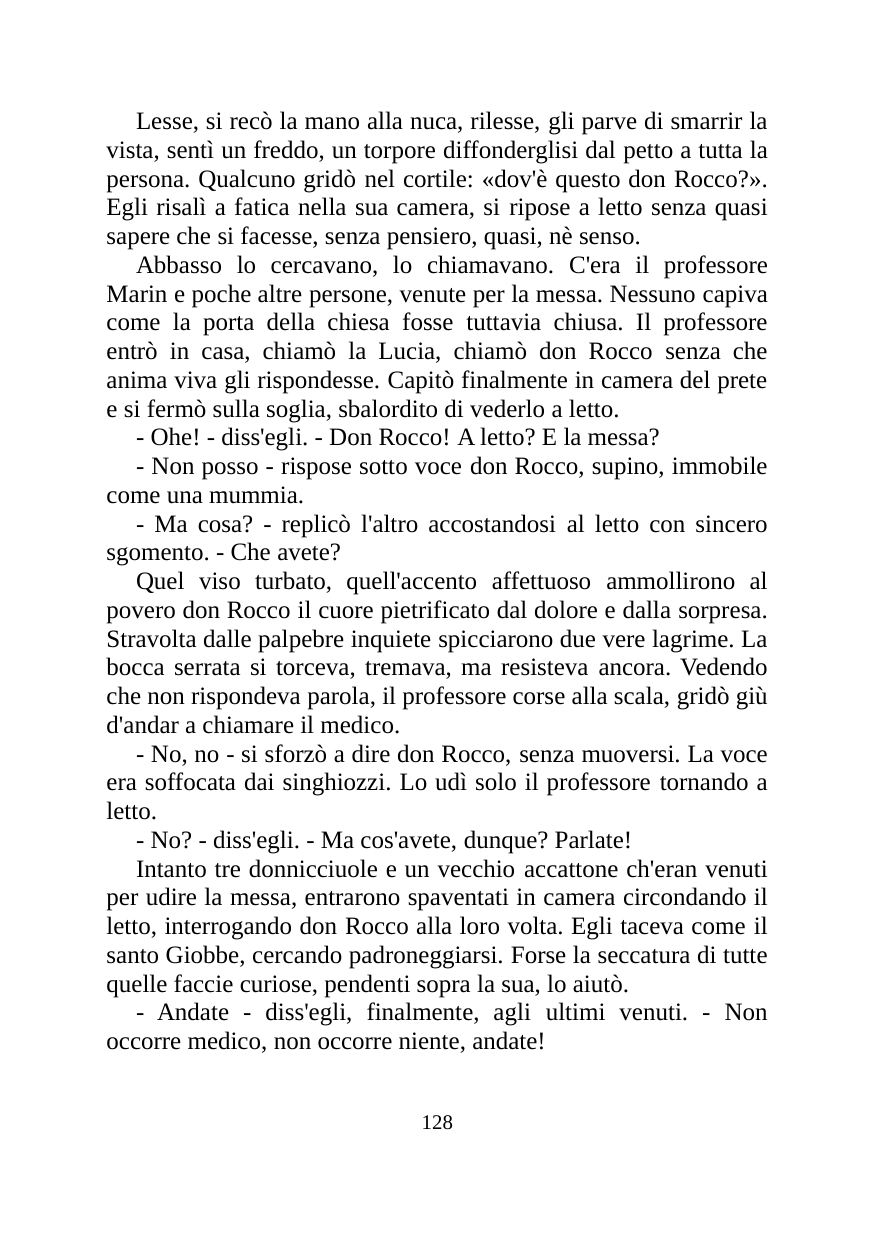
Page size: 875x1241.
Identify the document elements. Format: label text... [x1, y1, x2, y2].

text - No, no - si sforzò a dire don Rocco, senza muoversi. La voce era soffocata dai singhiozzi. Lo udì solo il professore tornando a letto. [106, 739, 768, 825]
text - Non posso - rispose sotto voce don Rocco, supino, immobile come una mummia. [106, 451, 768, 509]
text Intanto tre donnicciuole e un vecchio accattone ch'eran venuti per udire la messa, entrarono spaventati in camera circondando il letto, interrogando don Rocco alla loro volta. Egli taceva come il santo Giobbe, cercando padroneggiarsi. Forse la seccatura di tutte quelle faccie curiose, pendenti sopra la sua, lo aiutò. [106, 854, 768, 997]
text - No? - diss'egli. - Ma cos'avete, dunque? Parlate! [106, 825, 768, 854]
text - Ma cosa? - replicò l'altro accostandosi al letto con sincero sgomento. - Che avete? [106, 509, 768, 566]
text Abbasso lo cercavano, lo chiamavano. C'era il professore Marin e poche altre persone, venute per la messa. Nessuno capiva come la porta della chiesa fosse tuttavia chiusa. Il professore entrò in casa, chiamò la Lucia, chiamò don Rocco senza che anima viva gli rispondesse. Capitò finalmente in camera del prete e si fermò sulla soglia, sbalordito di vederlo a letto. [106, 250, 768, 422]
text Quel viso turbato, quell'accento affettuoso ammollirono al povero don Rocco il cuore pietrificato dal dolore e dalla sorpresa. Stravolta dalle palpebre inquiete spicciarono due vere lagrime. La bocca serrata si torceva, tremava, ma resisteva ancora. Vedendo che non rispondeva parola, il professore corse alla scala, gridò giù d'andar a chiamare il medico. [106, 566, 768, 739]
text Lesse, si recò la mano alla nuca, rilesse, gli parve di smarrir la vista, sentì un freddo, un torpore diffonderglisi dal petto a tutta la persona. Qualcuno gridò nel cortile: «dov'è questo don Rocco?». Egli risalì a fatica nella sua camera, si ripose a letto senza quasi sapere che si facesse, senza pensiero, quasi, nè senso. [106, 106, 768, 250]
text - Ohe! - diss'egli. - Don Rocco! A letto? E la messa? [106, 422, 768, 451]
text - Andate - diss'egli, finalmente, agli ultimi venuti. - Non occorre medico, non occorre niente, andate! [106, 997, 768, 1055]
